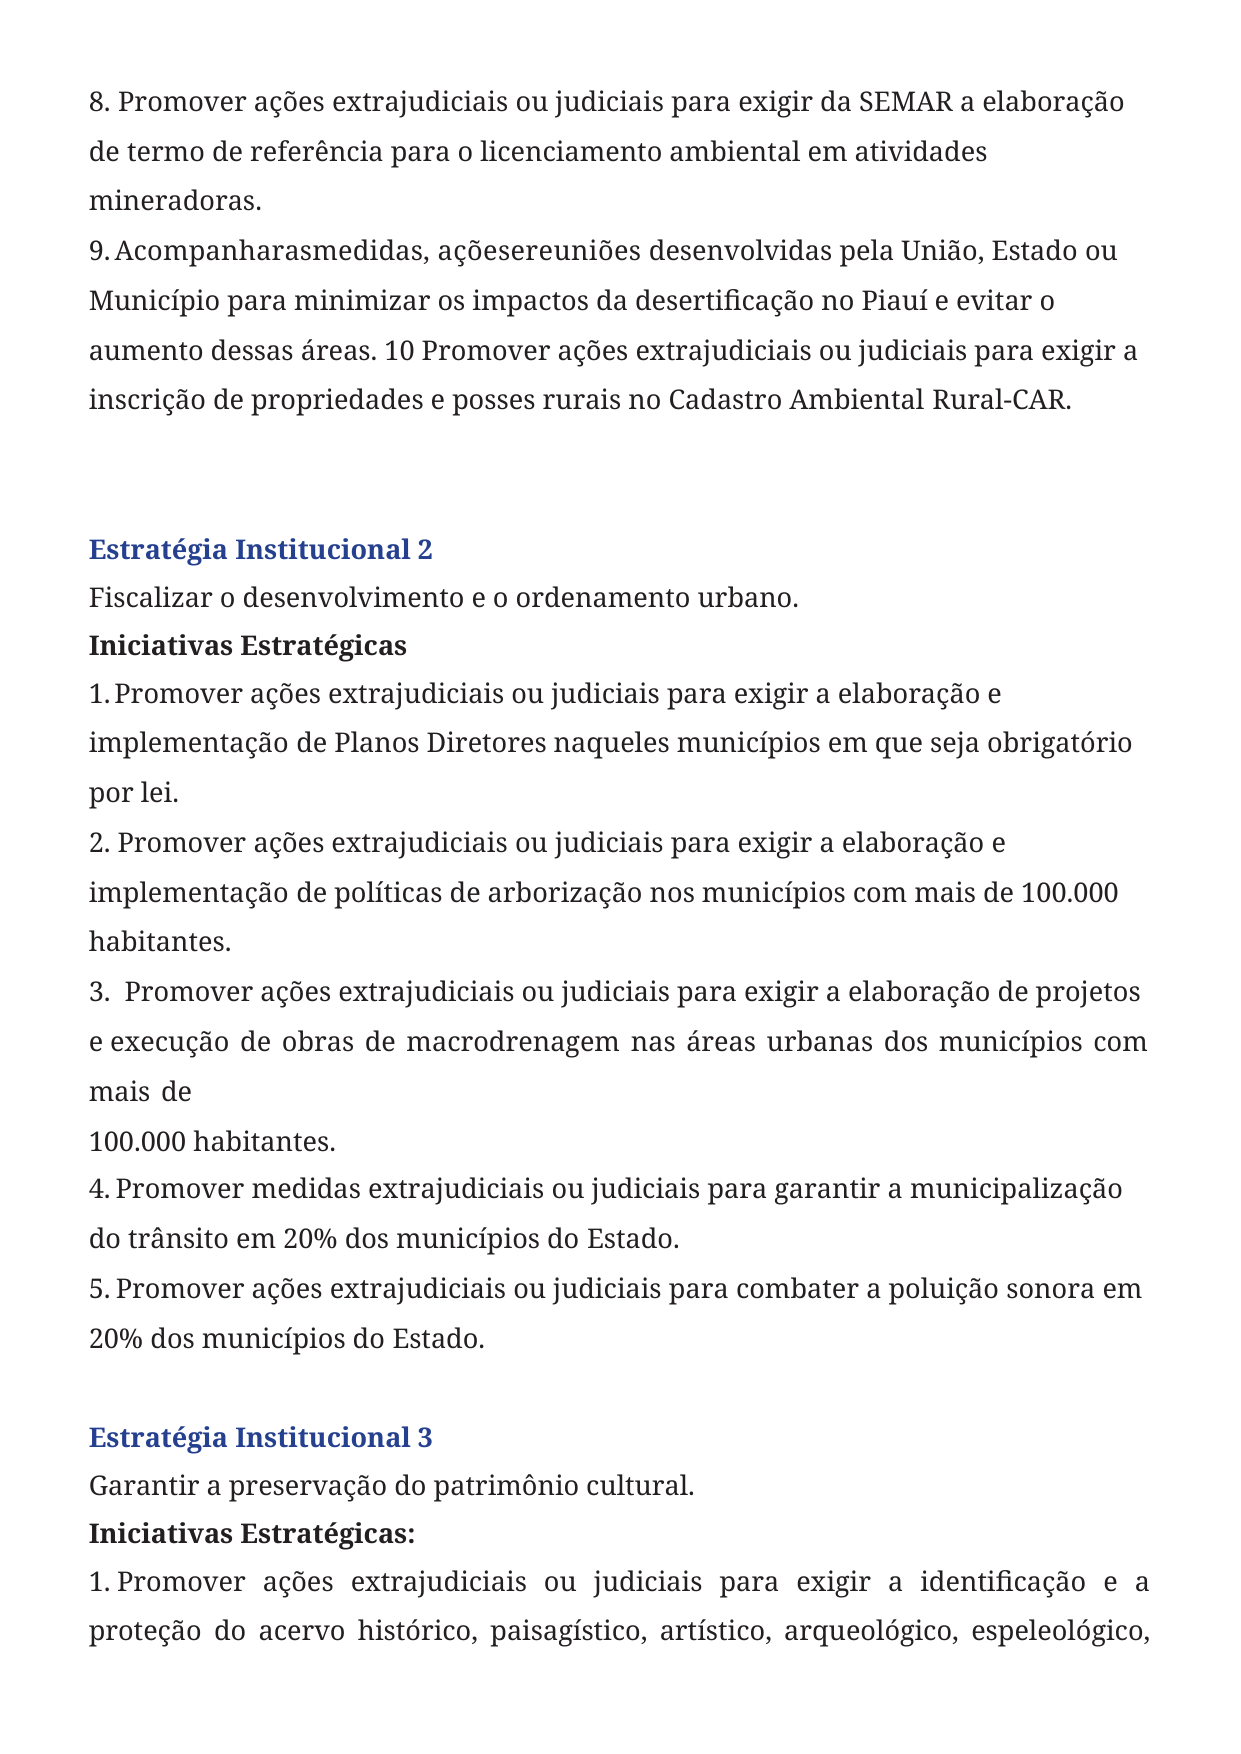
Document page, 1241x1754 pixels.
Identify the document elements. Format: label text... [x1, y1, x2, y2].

list Promover ações extrajudiciais ou judiciais para combater a poluição sonora em 20% dos municípios do Estado. [88, 1269, 1151, 1356]
list Acompanharasmedidas, açõesereuniões desenvolvidas pela União, Estado ou Município para minimizar os impactos da desertificação no Piauí e evitar o aumento dessas áreas. 10 Promover ações extrajudiciais ou judiciais para exigir a inscrição de propriedades e posses rurais no Cadastro Ambiental Rural-CAR. [88, 232, 1152, 418]
text 100.000 habitantes. [88, 1122, 1240, 1159]
subtitle Iniciativas Estratégicas [88, 626, 1240, 663]
list Promover ações extrajudiciais ou judiciais para exigir a elaboração de projetos e execução de obras de macrodrenagem nas áreas urbanas dos municípios com mais de [88, 973, 1152, 1109]
list Promover ações extrajudiciais ou judiciais para exigir a identificação e a proteção do acervo histórico, paisagístico, artístico, arqueológico, espeleológico, [88, 1562, 1152, 1649]
text Garantir a preservação do patrimônio cultural. [88, 1467, 1240, 1503]
list Promover ações extrajudiciais ou judiciais para exigir a elaboração e implementação de Planos Diretores naqueles municípios em que seja obrigatório por lei. [88, 674, 1151, 810]
subtitle Iniciativas Estratégicas: [88, 1514, 1240, 1551]
list Promover ações extrajudiciais ou judiciais para exigir da SEMAR a elaboração de termo de referência para o licenciamento ambiental em atividades mineradoras. [88, 82, 1151, 219]
list Promover medidas extrajudiciais ou judiciais para garantir a municipalização do trânsito em 20% dos municípios do Estado. [88, 1170, 1151, 1256]
subtitle Estratégia Institucional 3 [88, 1419, 1240, 1456]
subtitle Estratégia Institucional 2 [88, 531, 1240, 568]
list Promover ações extrajudiciais ou judiciais para exigir a elaboração e implementação de políticas de arborização nos municípios com mais de 100.000 habitantes. [88, 823, 1151, 959]
text Fiscalizar o desenvolvimento e o ordenamento urbano. [88, 578, 1240, 615]
